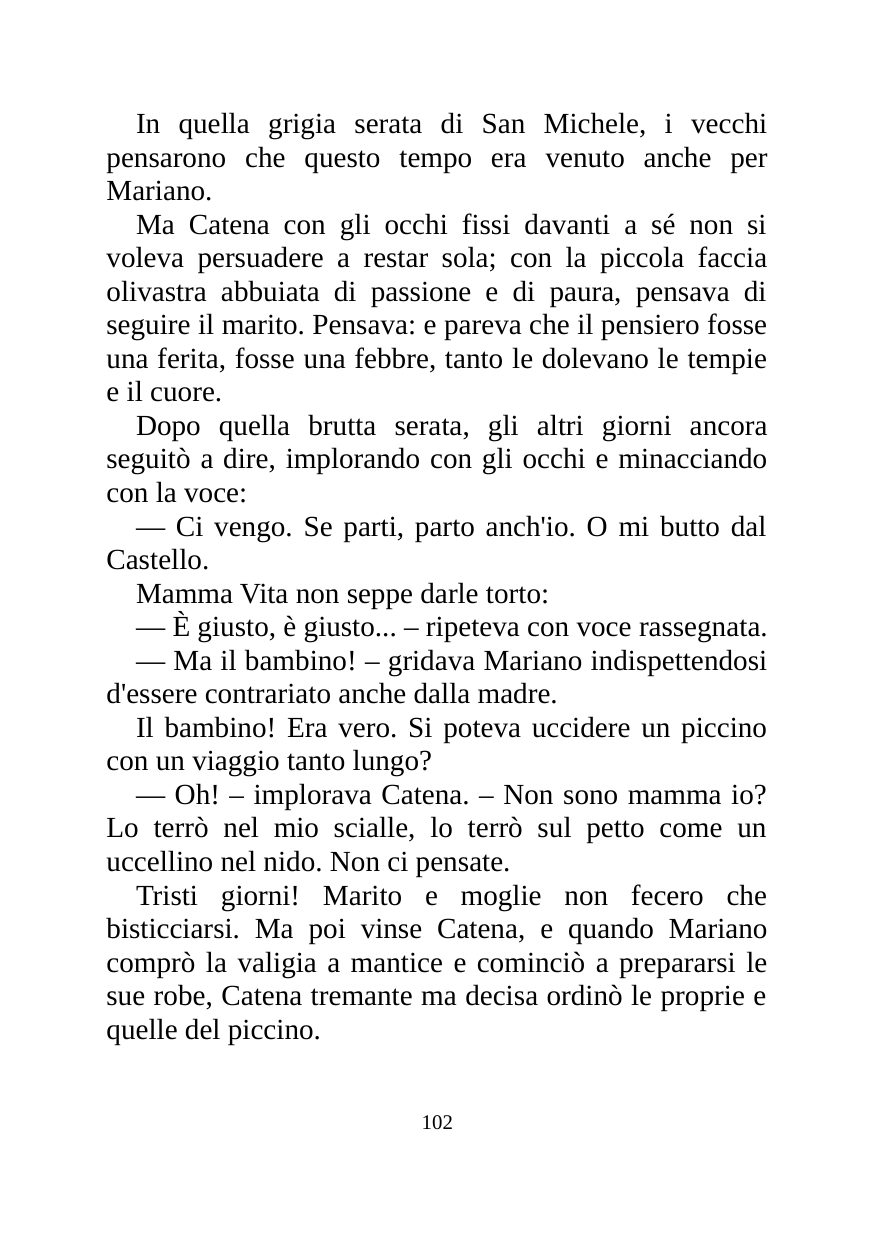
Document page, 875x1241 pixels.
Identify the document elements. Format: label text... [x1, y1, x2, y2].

text Mamma Vita non seppe darle torto: [106, 576, 768, 609]
text — Ma il bambino! – gridava Mariano indispettendosi d'essere contrariato anche dalla madre. [106, 643, 768, 710]
text Il bambino! Era vero. Si poteva uccidere un piccino con un viaggio tanto lungo? [106, 710, 768, 777]
text In quella grigia serata di San Michele, i vecchi pensarono che questo tempo era venuto anche per Mariano. [106, 106, 768, 207]
text — Oh! – implorava Catena. – Non sono mamma io? Lo terrò nel mio scialle, lo terrò sul petto come un uccellino nel nido. Non ci pensate. [106, 777, 768, 878]
text — Ci vengo. Se parti, parto anch'io. O mi butto dal Castello. [106, 509, 768, 576]
text Ma Catena con gli occhi fissi davanti a sé non si voleva persuadere a restar sola; con la piccola faccia olivastra abbuiata di passione e di paura, pensava di seguire il marito. Pensava: e pareva che il pensiero fosse una ferita, fosse una febbre, tanto le dolevano le tempie e il cuore. [106, 207, 768, 408]
text Dopo quella brutta serata, gli altri giorni ancora seguitò a dire, implorando con gli occhi e minacciando con la voce: [106, 408, 768, 509]
text Tristi giorni! Marito e moglie non fecero che bisticciarsi. Ma poi vinse Catena, e quando Mariano comprò la valigia a mantice e cominciò a prepararsi le sue robe, Catena tremante ma decisa ordinò le proprie e quelle del piccino. [106, 878, 768, 1045]
text — È giusto, è giusto... – ripeteva con voce rassegnata. [106, 609, 768, 643]
